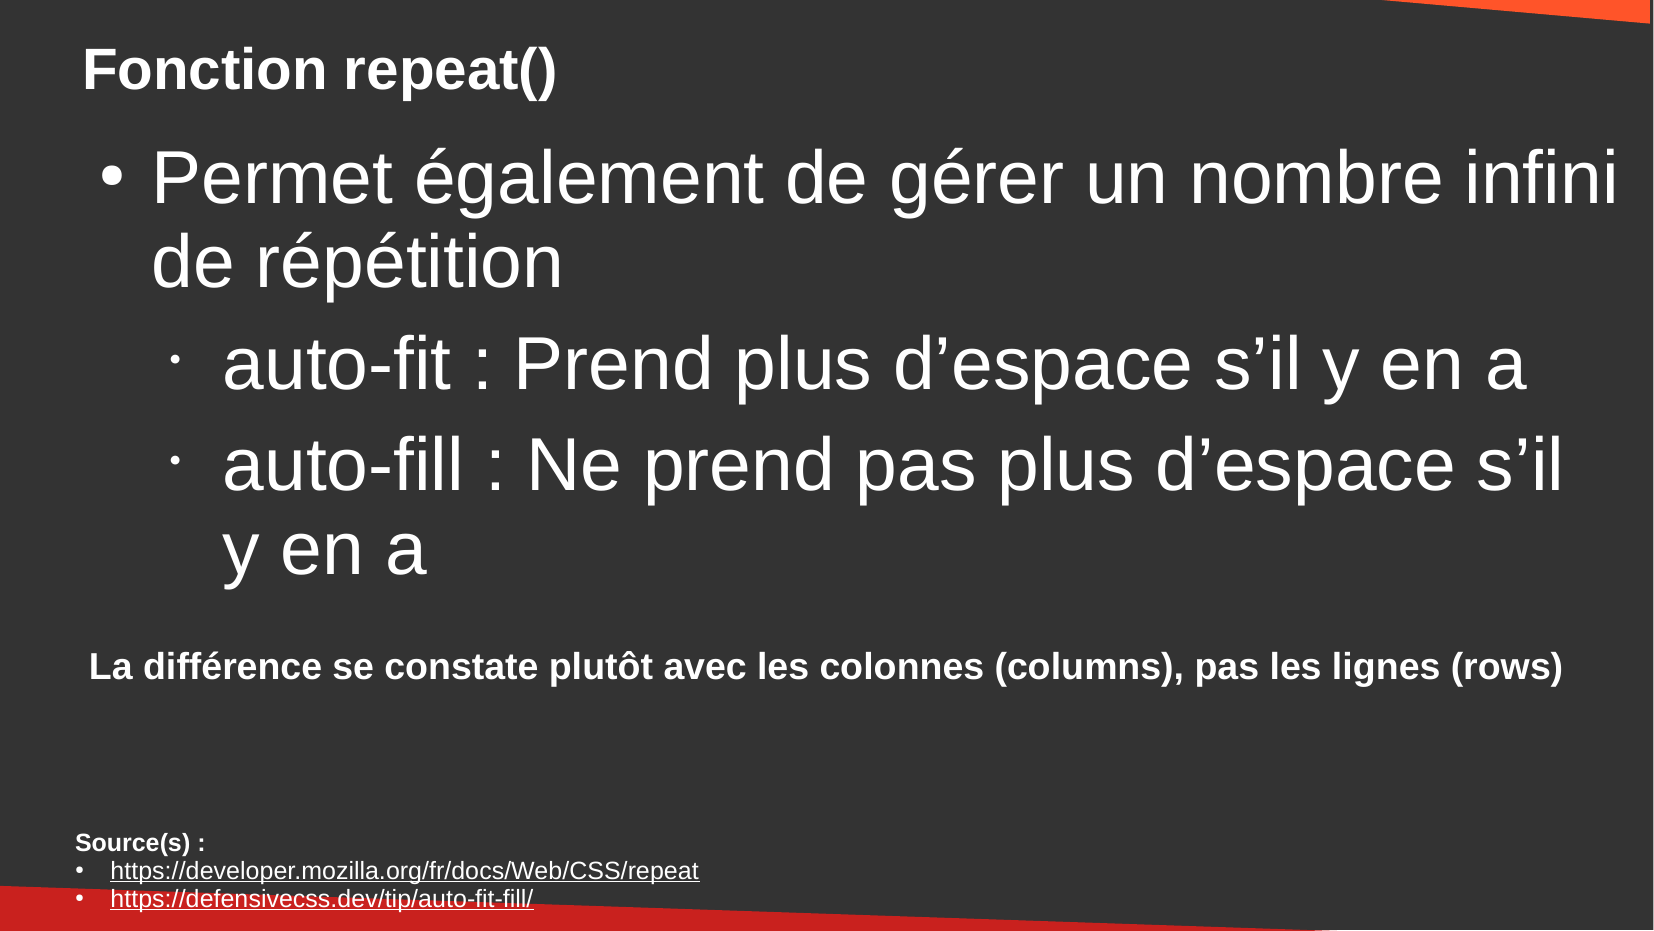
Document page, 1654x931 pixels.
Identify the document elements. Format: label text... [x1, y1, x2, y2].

text_box Source(s) : https://developer.mozilla.org/fr/docs/Web/CSS/repeat https://defensivecss.dev/tip/auto-fit-fill/ [60, 820, 1546, 920]
text_box La différence se constate plutôt avec les colonnes (columns), pas les lignes (rows) [64, 637, 1589, 779]
text_box [0, 885, 1337, 931]
title Fonction repeat() [82, 37, 1571, 122]
list Permet également de gérer un nombre infini de répétition auto-fit : Prend plus d’espace s’il y en a auto-fill : Ne prend pas plus d’espace s’il y en a [80, 135, 1620, 721]
text_box [1381, 0, 1650, 24]
